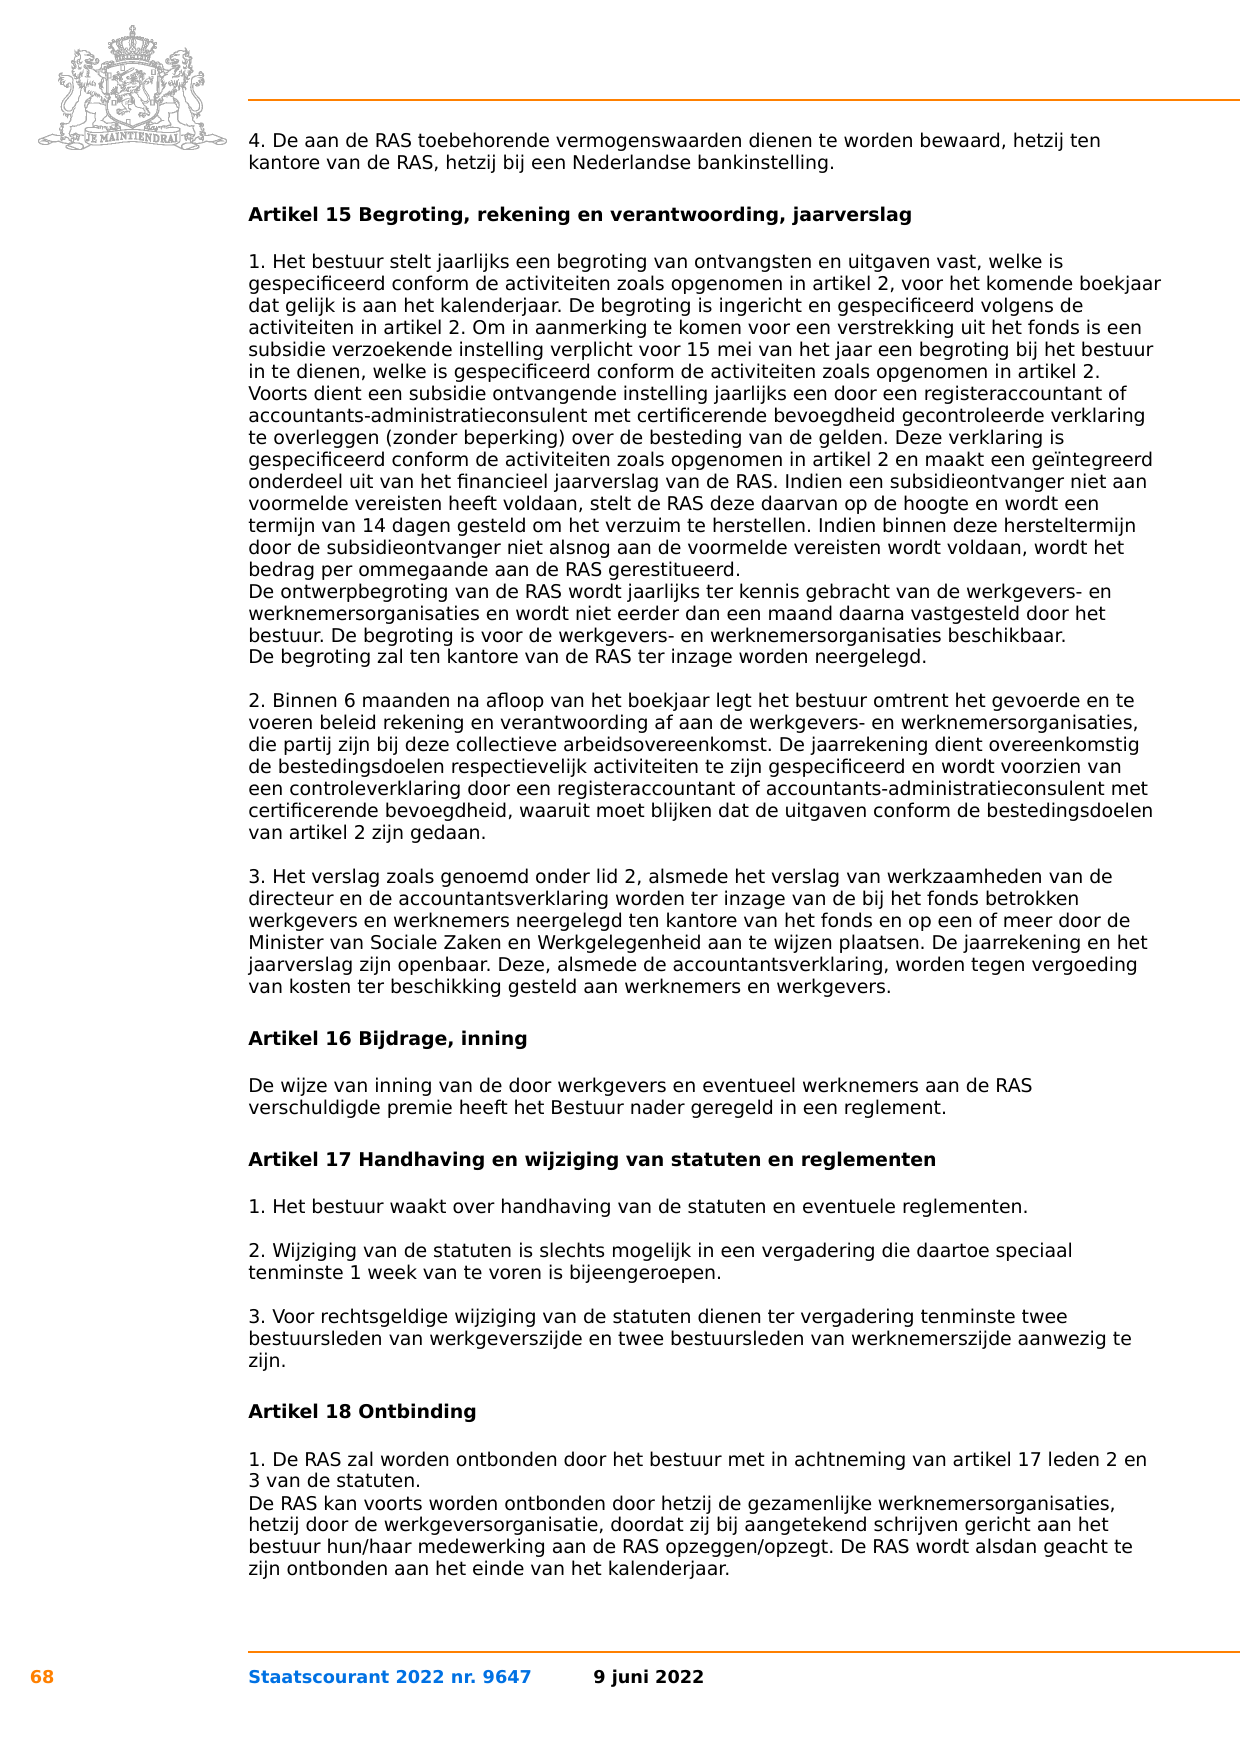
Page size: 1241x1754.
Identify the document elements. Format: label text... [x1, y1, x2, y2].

text 1. De RAS zal worden ontbonden door het bestuur met in achtneming van artikel 17 leden 2 en 3 van de statuten. [248, 1448, 1163, 1492]
text 2. Wijziging van de statuten is slechts mogelijk in een vergadering die daartoe speciaal tenminste 1 week van te voren is bijeengeroepen. [248, 1240, 1163, 1284]
subtitle Artikel 15 Begroting, rekening en verantwoording, jaarverslag [248, 204, 1163, 226]
text Voorts dient een subsidie ontvangende instelling jaarlijks een door een registeraccountant of accountants-administratieconsulent met certificerende bevoegdheid gecontroleerde verklaring te overleggen (zonder beperking) over de besteding van de gelden. Deze verklaring is gespecificeerd conform de activiteiten zoals opgenomen in artikel 2 en maakt een geïntegreerd onderdeel uit van het financieel jaarverslag van de RAS. Indien een subsidieontvanger niet aan voormelde vereisten heeft voldaan, stelt de RAS deze daarvan op de hoogte en wordt een termijn van 14 dagen gesteld om het verzuim te herstellen. Indien binnen deze hersteltermijn door de subsidieontvanger niet alsnog aan de voormelde vereisten wordt voldaan, wordt het bedrag per ommegaande aan de RAS gerestitueerd. [248, 383, 1163, 581]
text 1. Het bestuur stelt jaarlijks een begroting van ontvangsten en uitgaven vast, welke is gespecificeerd conform de activiteiten zoals opgenomen in artikel 2, voor het komende boekjaar dat gelijk is aan het kalenderjaar. De begroting is ingericht en gespecificeerd volgens de activiteiten in artikel 2. Om in aanmerking te komen voor een verstrekking uit het fonds is een subsidie verzoekende instelling verplicht voor 15 mei van het jaar een begroting bij het bestuur in te dienen, welke is gespecificeerd conform de activiteiten zoals opgenomen in artikel 2. [248, 251, 1163, 383]
text 3. Het verslag zoals genoemd onder lid 2, alsmede het verslag van werkzaamheden van de directeur en de accountantsverklaring worden ter inzage van de bij het fonds betrokken werkgevers en werknemers neergelegd ten kantore van het fonds en op een of meer door de Minister van Sociale Zaken en Werkgelegenheid aan te wijzen plaatsen. De jaarrekening en het jaarverslag zijn openbaar. Deze, alsmede de accountantsverklaring, worden tegen vergoeding van kosten ter beschikking gesteld aan werknemers en werkgevers. [248, 866, 1163, 998]
subtitle Artikel 17 Handhaving en wijziging van statuten en reglementen [248, 1149, 1163, 1171]
text De wijze van inning van de door werkgevers en eventueel werknemers aan de RAS verschuldigde premie heeft het Bestuur nader geregeld in een reglement. [248, 1075, 1163, 1119]
text 1. Het bestuur waakt over handhaving van de statuten en eventuele reglementen. [248, 1196, 1163, 1218]
text De RAS kan voorts worden ontbonden door hetzij de gezamenlijke werknemersorganisaties, hetzij door de werkgeversorganisatie, doordat zij bij aangetekend schrijven gericht aan het bestuur hun/haar medewerking aan de RAS opzeggen/opzegt. De RAS wordt alsdan geacht te zijn ontbonden aan het einde van het kalenderjaar. [248, 1492, 1163, 1580]
subtitle Artikel 18 Ontbinding [248, 1401, 1163, 1423]
subtitle Artikel 16 Bijdrage, inning [248, 1028, 1163, 1050]
text 2. Binnen 6 maanden na afloop van het boekjaar legt het bestuur omtrent het gevoerde en te voeren beleid rekening en verantwoording af aan de werkgevers- en werknemersorganisaties, die partij zijn bij deze collectieve arbeidsovereenkomst. De jaarrekening dient overeenkomstig de bestedingsdoelen respectievelijk activiteiten te zijn gespecificeerd en wordt voorzien van een controleverklaring door een registeraccountant of accountants-administratieconsulent met certificerende bevoegdheid, waaruit moet blijken dat de uitgaven conform de bestedingsdoelen van artikel 2 zijn gedaan. [248, 690, 1163, 844]
text 3. Voor rechtsgeldige wijziging van de statuten dienen ter vergadering tenminste twee bestuursleden van werkgeverszijde en twee bestuursleden van werknemerszijde aanwezig te zijn. [248, 1306, 1163, 1371]
picture [38, 25, 227, 150]
text De ontwerpbegroting van de RAS wordt jaarlijks ter kennis gebracht van de werkgevers- en werknemersorganisaties en wordt niet eerder dan een maand daarna vastgesteld door het bestuur. De begroting is voor de werkgevers- en werknemersorganisaties beschikbaar. [248, 581, 1163, 646]
text 4. De aan de RAS toebehorende vermogenswaarden dienen te worden bewaard, hetzij ten kantore van de RAS, hetzij bij een Nederlandse bankinstelling. [248, 130, 1163, 174]
text De begroting zal ten kantore van de RAS ter inzage worden neergelegd. [248, 646, 1163, 668]
